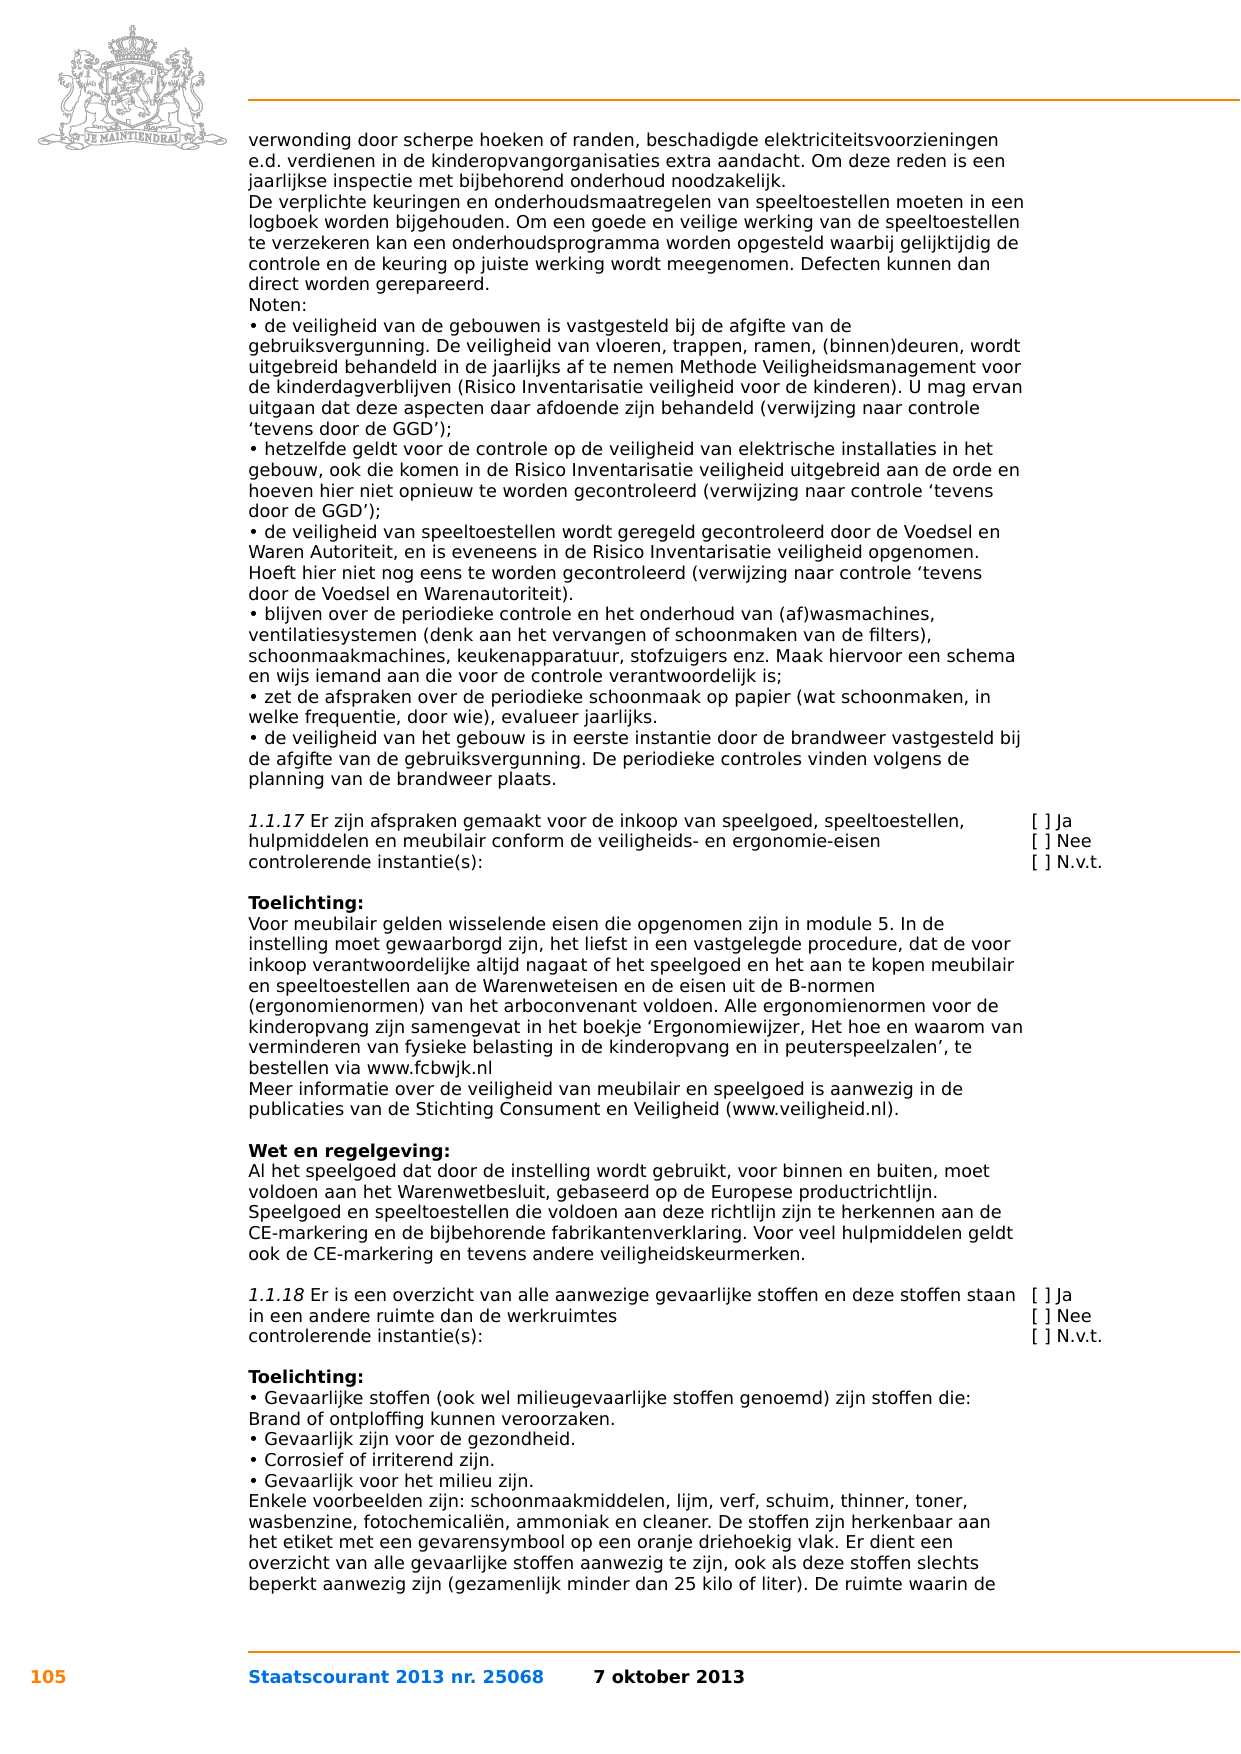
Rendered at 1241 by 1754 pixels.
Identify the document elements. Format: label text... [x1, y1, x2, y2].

table_cell [ ] Ja [ ] Nee [ ] N.v.t. [1026, 1285, 1163, 1347]
table_cell Toelichting: • Gevaarlijke stoffen (ook wel milieugevaarlijke stoffen genoemd) zijn stoffen die: Brand of ontploffing kunnen veroorzaken. • Gevaarlijk zijn voor de gezondheid. • Corrosief of irriterend zijn. • Gevaarlijk voor het milieu zijn. Enkele voorbeelden zijn: schoonmaakmiddelen, lijm, verf, schuim, thinner, toner, wasbenzine, fotochemicaliën, ammoniak en cleaner. De stoffen zijn herkenbaar aan het etiket met een gevarensymbool op een oranje driehoekig vlak. Er dient een overzicht van alle gevaarlijke stoffen aanwezig te zijn, ook als deze stoffen slechts beperkt aanwezig zijn (gezamenlijk minder dan 25 kilo of liter). De ruimte waarin de [248, 1368, 1026, 1594]
table_cell [ ] Ja [ ] Nee [ ] N.v.t. [1026, 811, 1163, 872]
table_cell [248, 1347, 1026, 1367]
table_cell [1026, 1347, 1163, 1367]
table_cell 1.1.17 Er zijn afspraken gemaakt voor de inkoop van speelgoed, speeltoestellen, hulpmiddelen en meubilair conform de veiligheids- en ergonomie-eisen controlerende instantie(s): [248, 811, 1026, 872]
table_cell [1026, 1141, 1163, 1264]
table_cell [248, 1120, 1026, 1141]
table_cell Toelichting: Voor meubilair gelden wisselende eisen die opgenomen zijn in module 5. In de instelling moet gewaarborgd zijn, het liefst in een vastgelegde procedure, dat de voor inkoop verantwoordelijke altijd nagaat of het speelgoed en het aan te kopen meubilair en speeltoestellen aan de Warenweteisen en de eisen uit de B-normen (ergonomienormen) van het arboconvenant voldoen. Alle ergonomienormen voor de kinderopvang zijn samengevat in het boekje ‘Ergonomiewijzer, Het hoe en waarom van verminderen van fysieke belasting in de kinderopvang en in peuterspeelzalen’, te bestellen via www.fcbwjk.nl Meer informatie over de veiligheid van meubilair en speelgoed is aanwezig in de publicaties van de Stichting Consument en Veiligheid (www.veiligheid.nl). [248, 893, 1026, 1120]
table_cell [1026, 1368, 1163, 1594]
table_cell Wet en regelgeving: Al het speelgoed dat door de instelling wordt gebruikt, voor binnen en buiten, moet voldoen aan het Warenwetbesluit, gebaseerd op de Europese productrichtlijn. Speelgoed en speeltoestellen die voldoen aan deze richtlijn zijn te herkennen aan de CE-markering en de bijbehorende fabrikantenverklaring. Voor veel hulpmiddelen geldt ook de CE-markering en tevens andere veiligheidskeurmerken. [248, 1141, 1026, 1264]
picture [38, 25, 227, 150]
table_cell [1026, 893, 1163, 1120]
table_cell verwonding door scherpe hoeken of randen, beschadigde elektriciteitsvoorzieningen e.d. verdienen in de kinderopvangorganisaties extra aandacht. Om deze reden is een jaarlijkse inspectie met bijbehorend onderhoud noodzakelijk. De verplichte keuringen en onderhoudsmaatregelen van speeltoestellen moeten in een logboek worden bijgehouden. Om een goede en veilige werking van de speeltoestellen te verzekeren kan een onderhoudsprogramma worden opgesteld waarbij gelijktijdig de controle en de keuring op juiste werking wordt meegenomen. Defecten kunnen dan direct worden gerepareerd. Noten: • de veiligheid van de gebouwen is vastgesteld bij de afgifte van de gebruiksvergunning. De veiligheid van vloeren, trappen, ramen, (binnen)deuren, wordt uitgebreid behandeld in de jaarlijks af te nemen Methode Veiligheidsmanagement voor de kinderdagverblijven (Risico Inventarisatie veiligheid voor de kinderen). U mag ervan uitgaan dat deze aspecten daar afdoende zijn behandeld (verwijzing naar controle ‘tevens door de GGD’); • hetzelfde geldt voor de controle op de veiligheid van elektrische installaties in het gebouw, ook die komen in de Risico Inventarisatie veiligheid uitgebreid aan de orde en hoeven hier niet opnieuw te worden gecontroleerd (verwijzing naar controle ‘tevens door de GGD’); • de veiligheid van speeltoestellen wordt geregeld gecontroleerd door de Voedsel en Waren Autoriteit, en is eveneens in de Risico Inventarisatie veiligheid opgenomen. Hoeft hier niet nog eens te worden gecontroleerd (verwijzing naar controle ‘tevens door de Voedsel en Warenautoriteit). • blijven over de periodieke controle en het onderhoud van (af)wasmachines, ventilatiesystemen (denk aan het vervangen of schoonmaken van de filters), schoonmaakmachines, keukenapparatuur, stofzuigers enz. Maak hiervoor een schema en wijs iemand aan die voor de controle verantwoordelijk is; • zet de afspraken over de periodieke schoonmaak op papier (wat schoonmaken, in welke frequentie, door wie), evalueer jaarlijks. • de veiligheid van het gebouw is in eerste instantie door de brandweer vastgesteld bij de afgifte van de gebruiksvergunning. De periodieke controles vinden volgens de planning van de brandweer plaats. [248, 130, 1026, 790]
table_cell 1.1.18 Er is een overzicht van alle aanwezige gevaarlijke stoffen en deze stoffen staan in een andere ruimte dan de werkruimtes controlerende instantie(s): [248, 1285, 1026, 1347]
table_cell [1026, 130, 1163, 790]
table_cell [248, 873, 1026, 893]
table_cell [1026, 1120, 1163, 1141]
table_cell [1026, 873, 1163, 893]
table_cell [248, 790, 1163, 811]
table_cell [248, 1264, 1163, 1285]
